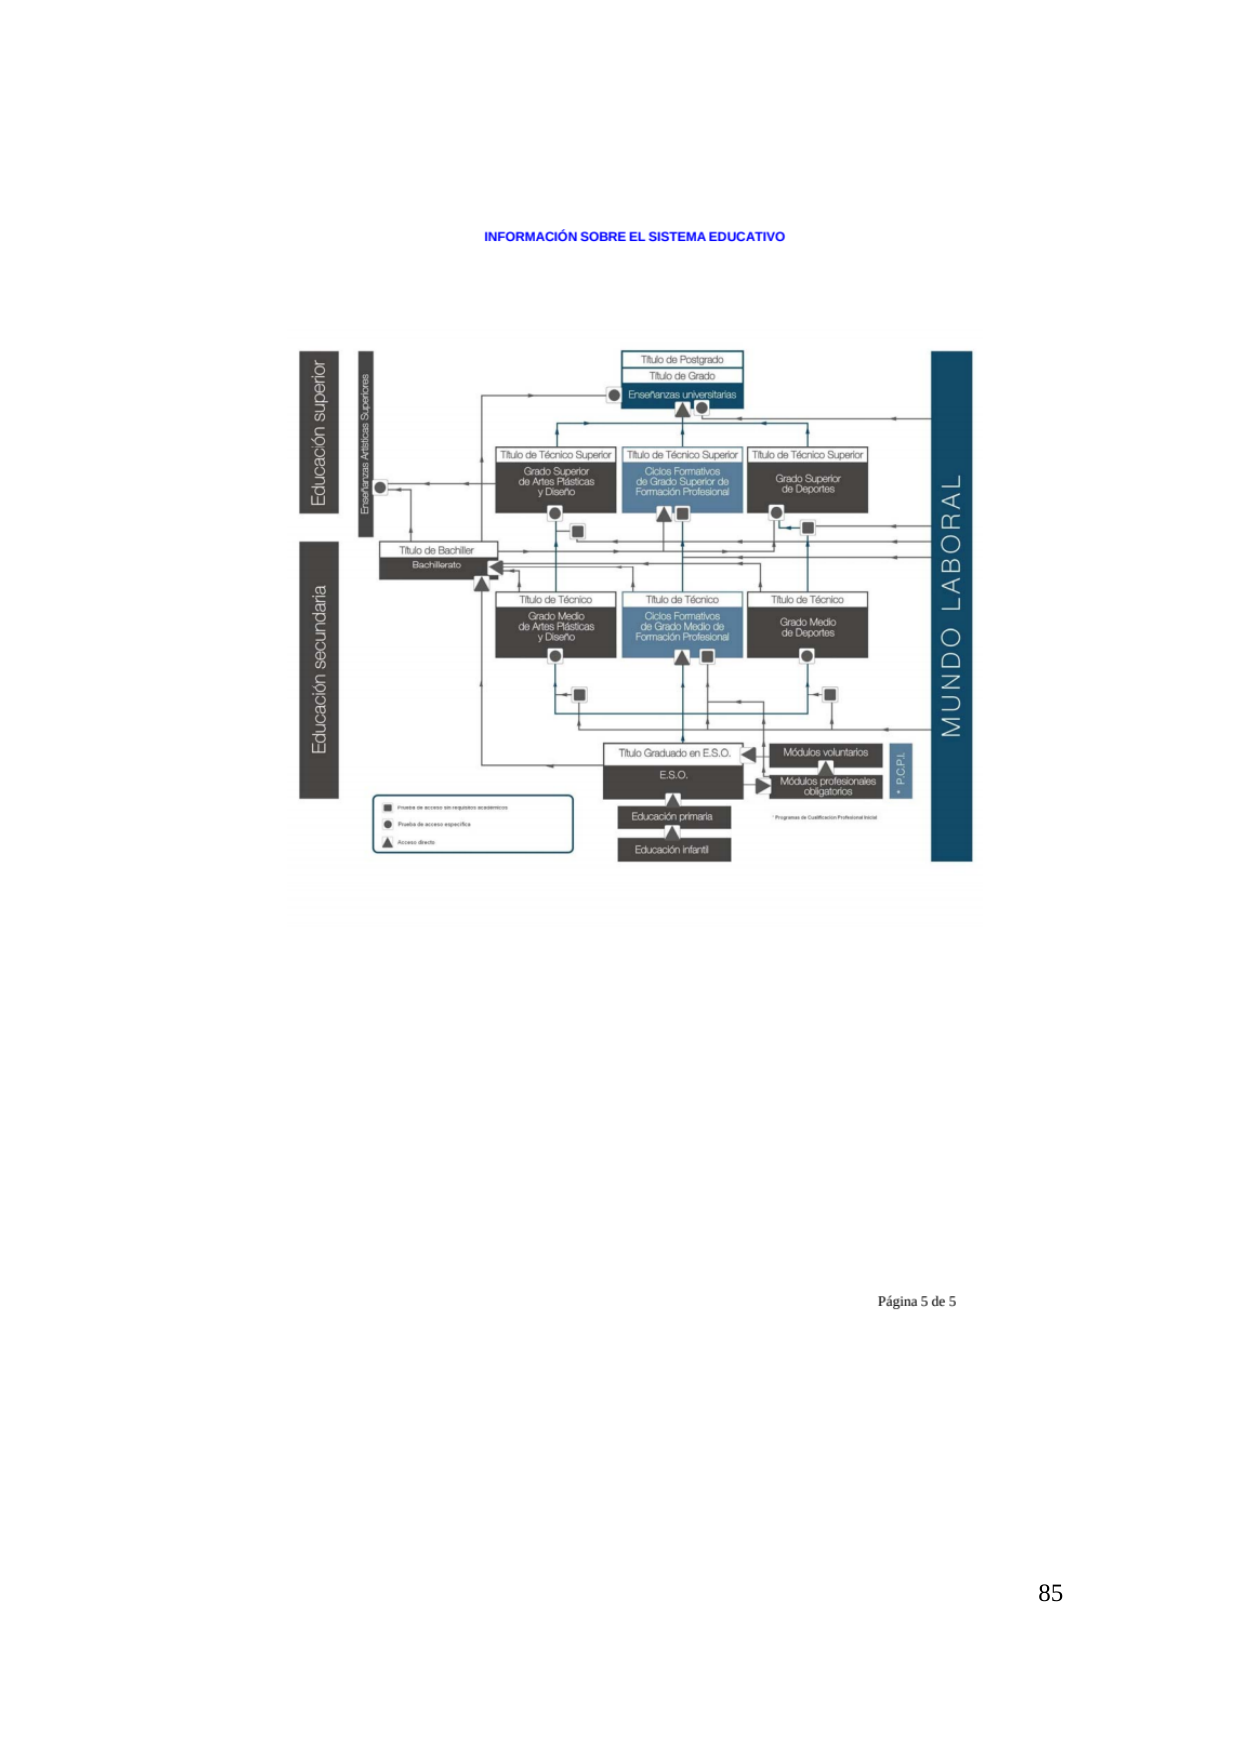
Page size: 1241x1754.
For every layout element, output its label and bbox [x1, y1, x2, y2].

picture [206, 147, 1063, 1360]
